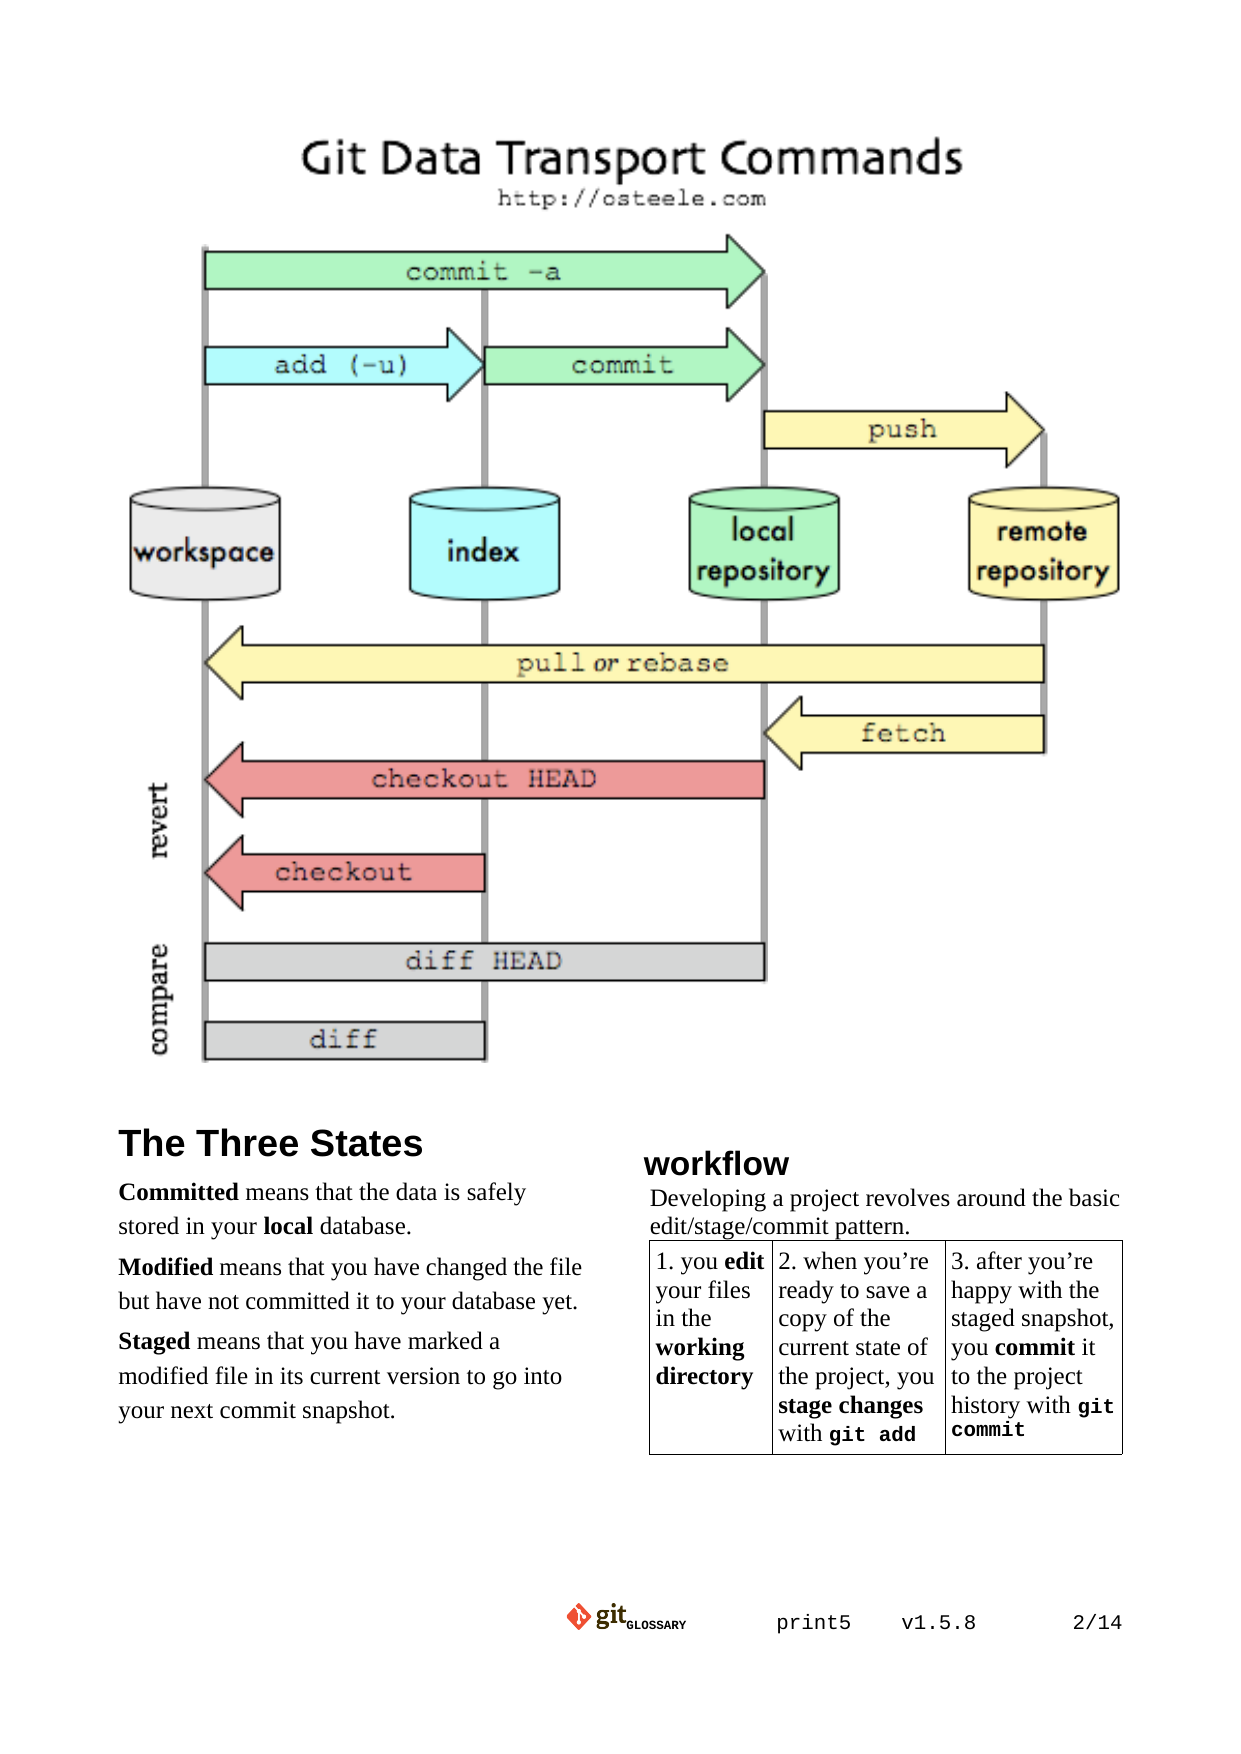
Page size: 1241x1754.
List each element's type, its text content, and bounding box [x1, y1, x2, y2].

table_header 3. after you’re happy with the staged snapshot, you commit it to the project history with git commit [946, 1241, 1122, 1454]
subtitle workflow [644, 1144, 1122, 1183]
table_header 2. when you’re ready to save a copy of the current state of the project, you stage changes with git add [773, 1241, 945, 1454]
text Developing a project revolves around the basic edit/stage/commit pattern. [649, 1183, 1122, 1240]
picture [126, 125, 1122, 1067]
text Modified means that you have changed the file but have not committed it to your database yet. [118, 1252, 591, 1315]
text Staged means that you have marked a modified file in its current version to go into your next commit snapshot. [118, 1326, 591, 1424]
text Committed means that the data is safely stored in your local database. [118, 1177, 591, 1240]
subtitle The Three States [118, 1121, 591, 1164]
table_header 1. you edit your files in the working directory [650, 1241, 772, 1454]
picture [566, 1603, 627, 1630]
